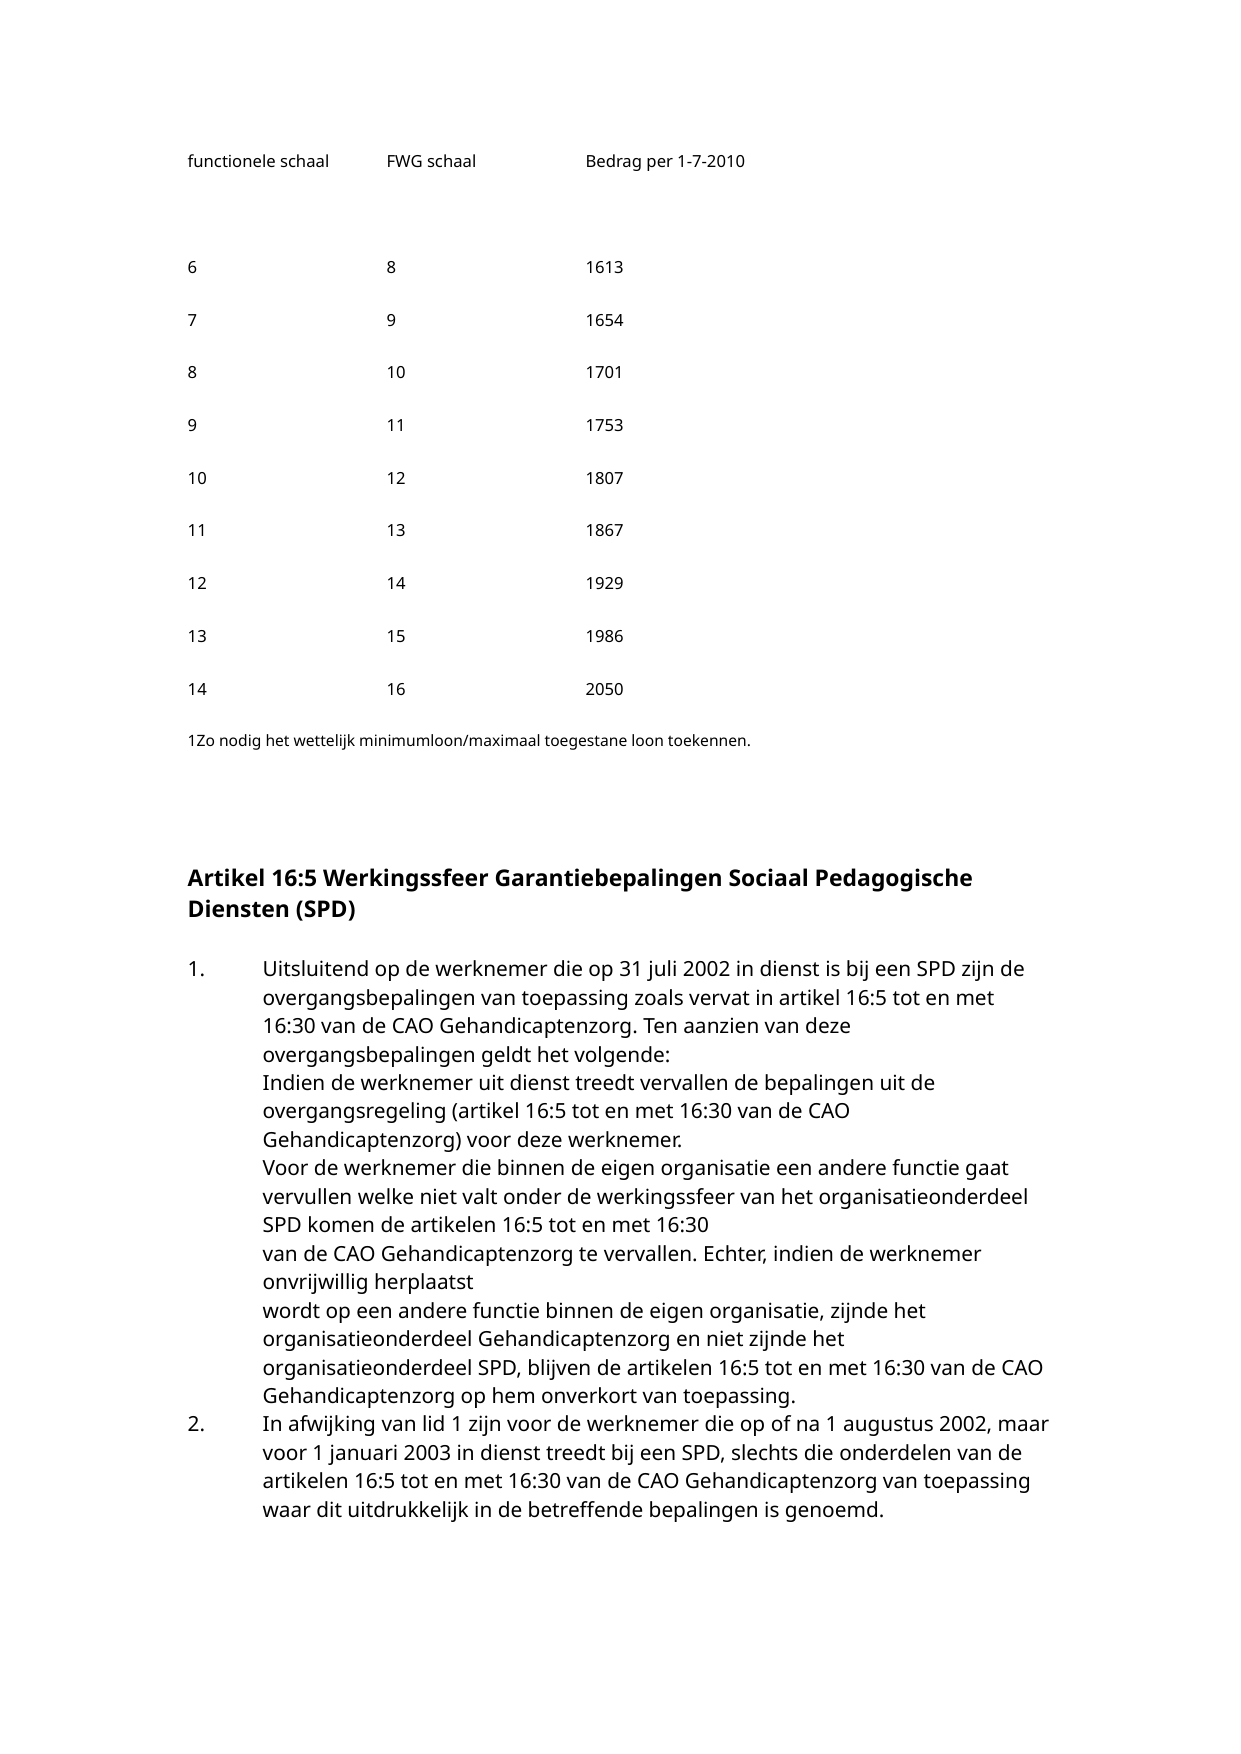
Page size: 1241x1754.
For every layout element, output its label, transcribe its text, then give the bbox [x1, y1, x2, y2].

list Uitsluitend op de werknemer die op 31 juli 2002 in dienst is bij een SPD zijn de overgangsbepalingen van toepassing zoals vervat in artikel 16:5 tot en met 16:30 van de CAO Gehandicaptenzorg. Ten aanzien van deze overgangsbepalingen geldt het volgende: [187, 954, 1053, 1068]
table_cell 9 [188, 414, 386, 466]
table_header Bedrag per 1-7-2010 [585, 150, 1053, 203]
table_cell 8 [188, 361, 386, 413]
table_header FWG schaal [386, 150, 585, 203]
table_cell 1654 [585, 308, 1053, 361]
table_cell 1867 [585, 519, 1053, 572]
table_cell 10 [188, 466, 386, 519]
table_cell 1753 [585, 414, 1053, 466]
table_cell 14 [386, 572, 585, 624]
table_cell 12 [188, 572, 386, 624]
subtitle Artikel 16:5 Werkingssfeer Garantiebepalingen Sociaal Pedagogische Diensten (SPD) [187, 862, 1053, 924]
table_cell 12 [386, 466, 585, 519]
list wordt op een andere functie binnen de eigen organisatie, zijnde het organisatieonderdeel Gehandicaptenzorg en niet zijnde het organisatieonderdeel SPD, blijven de artikelen 16:5 tot en met 16:30 van de CAO Gehandicaptenzorg op hem onverkort van toepassing. [187, 1296, 1053, 1409]
table_cell 15 [386, 624, 585, 677]
list In afwijking van lid 1 zijn voor de werknemer die op of na 1 augustus 2002, maar voor 1 januari 2003 in dienst treedt bij een SPD, slechts die onderdelen van de artikelen 16:5 tot en met 16:30 van de CAO Gehandicaptenzorg van toepassing waar dit uitdrukkelijk in de betreffende bepalingen is genoemd. [187, 1409, 1053, 1523]
table_cell 2050 [585, 677, 1053, 730]
table_cell 1613 [585, 255, 1053, 308]
table_cell 11 [386, 414, 585, 466]
table_cell 13 [386, 519, 585, 572]
table_cell 13 [188, 624, 386, 677]
table_cell 1986 [585, 624, 1053, 677]
table_cell 1701 [585, 361, 1053, 413]
list van de CAO Gehandicaptenzorg te vervallen. Echter, indien de werknemer onvrijwillig herplaatst [187, 1239, 1053, 1296]
table_cell 1807 [585, 466, 1053, 519]
table_cell 9 [386, 308, 585, 361]
table_cell 14 [188, 677, 386, 730]
table_cell [585, 203, 1053, 255]
list Indien de werknemer uit dienst treedt vervallen de bepalingen uit de overgangsregeling (artikel 16:5 tot en met 16:30 van de CAO Gehandicaptenzorg) voor deze werknemer. [187, 1068, 1053, 1153]
table_cell 1929 [585, 572, 1053, 624]
table_cell 6 [188, 255, 386, 308]
table_cell 7 [188, 308, 386, 361]
table_cell 1Zo nodig het wettelijk minimumloon/maximaal toegestane loon toekennen. [188, 730, 1053, 781]
list Voor de werknemer die binnen de eigen organisatie een andere functie gaat vervullen welke niet valt onder de werkingssfeer van het organisatieonderdeel SPD komen de artikelen 16:5 tot en met 16:30 [187, 1153, 1053, 1239]
table_cell [386, 203, 585, 255]
table_cell [188, 203, 386, 255]
table_cell 10 [386, 361, 585, 413]
table_cell 16 [386, 677, 585, 730]
table_header functionele schaal [188, 150, 386, 203]
table_cell 8 [386, 255, 585, 308]
table_cell 11 [188, 519, 386, 572]
